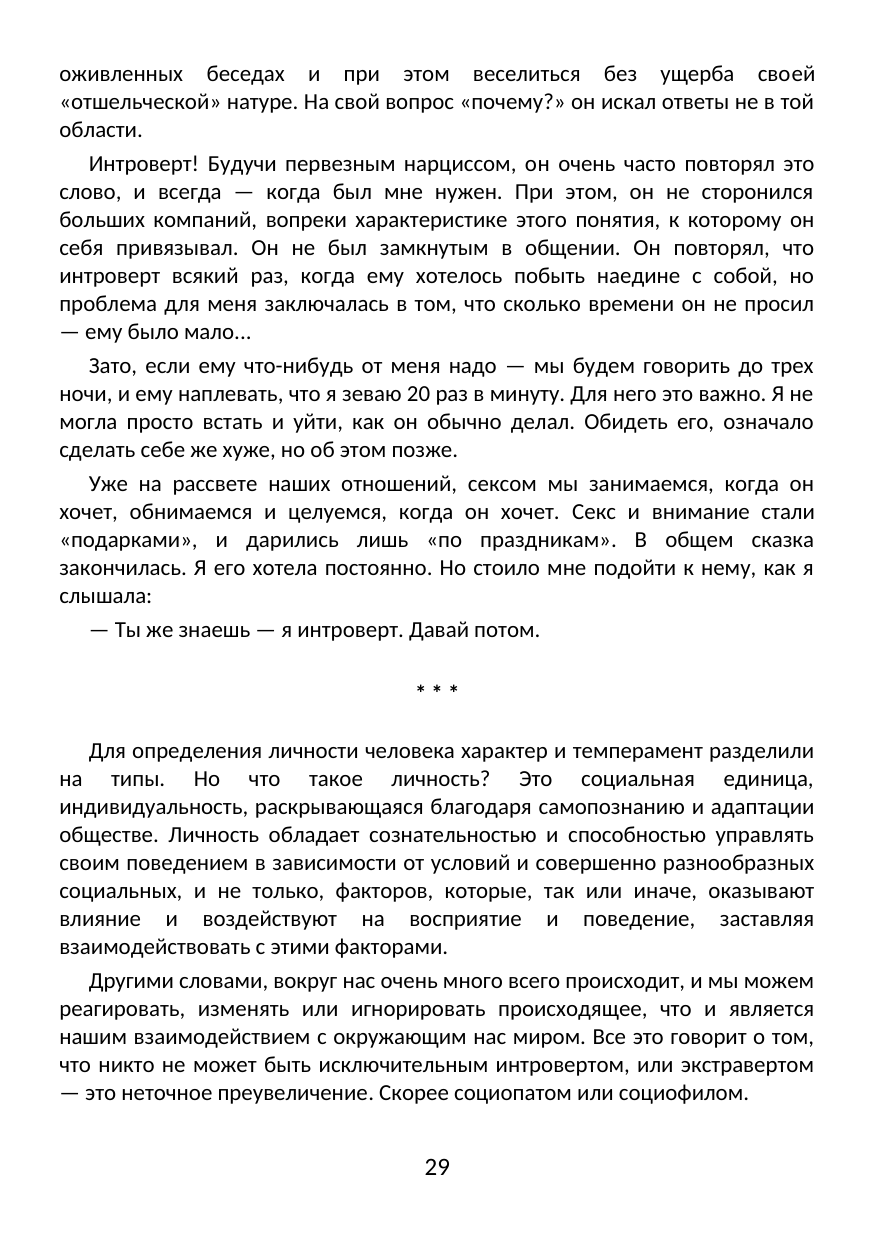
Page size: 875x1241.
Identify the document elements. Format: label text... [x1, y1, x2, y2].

text оживленных беседах и при этом веселиться без ущерба своей «отшельческой» натуре. На свой вопрос «почему?» он искал ответы не в той области. [59, 59, 815, 143]
text — Ты же знаешь — я интроверт. Давай потом. [59, 615, 815, 643]
text Другими словами, вокруг нас очень много всего происходит, и мы можем реагировать, изменять или игнорировать происходящее, что и является нашим взаимодействием с окружающим нас миром. Все это говорит о том, что никто не может быть исключительным интровертом, или экстравертом — это неточное преувеличение. Скорее социопатом или социофилом. [59, 966, 815, 1106]
text Уже на рассвете наших отношений, сексом мы занимаемся, когда он хочет, обнимаемся и целуемся, когда он хочет. Секс и внимание стали «подарками», и дарились лишь «по праздникам». В общем сказка закончилась. Я его хотела постоянно. Но стоило мне подойти к нему, как я слышала: [59, 469, 815, 609]
text Зато, если ему что-нибудь от меня надо — мы будем говорить до трех ночи, и ему наплевать, что я зеваю 20 раз в минуту. Для него это важно. Я не могла просто встать и уйти, как он обычно делал. Обидеть его, означало сделать себе же хуже, но об этом позже. [59, 351, 815, 463]
text Для определения личности человека характер и темперамент разделили на типы. Но что такое личность? Это социальная единица, индивидуальность, раскрывающаяся благодаря самопознанию и адаптации обществе. Личность обладает сознательностью и способностью управлять своим поведением в зависимости от условий и совершенно разнообразных социальных, и не только, факторов, которые, так или иначе, оказывают влияние и воздействуют на восприятие и поведение, заставляя взаимодействовать с этими факторами. [59, 736, 815, 960]
text Интроверт! Будучи первезным нарциссом, он очень часто повторял это слово, и всегда — когда был мне нужен. При этом, он не сторонился больших компаний, вопреки характеристике этого понятия, к которому он себя привязывал. Он не был замкнутым в общении. Он повторял, что интроверт всякий раз, когда ему хотелось побыть наедине с собой, но проблема для меня заключалась в том, что сколько времени он не просил — ему было мало... [59, 149, 815, 345]
subtitle * * * [59, 679, 815, 707]
